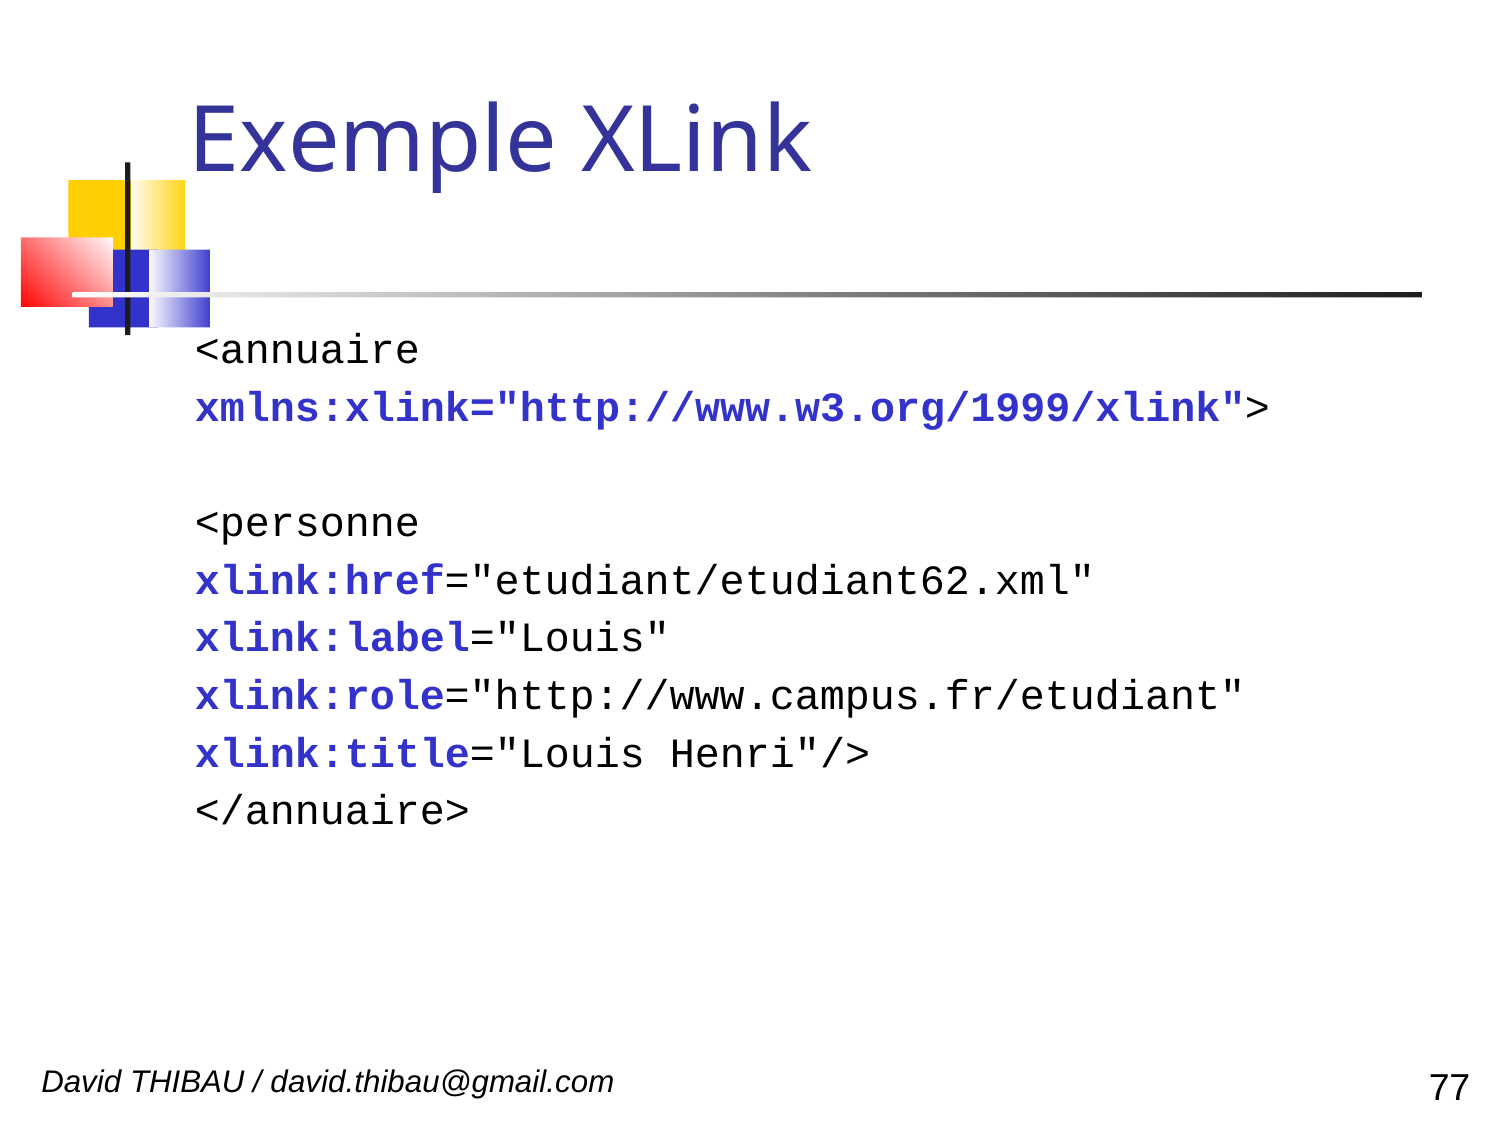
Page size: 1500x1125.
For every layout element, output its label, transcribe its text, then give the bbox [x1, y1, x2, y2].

list <annuaire xmlns:xlink="http://www.w3.org/1999/xlink"> <personne xlink:href="etudiant/etudiant62.xml" xlink:label="Louis" xlink:role="http://www.campus.fr/etudiant" xlink:title="Louis Henri"/> </annuaire> [193, 330, 1469, 1047]
title Exemple XLink [188, 13, 1467, 275]
